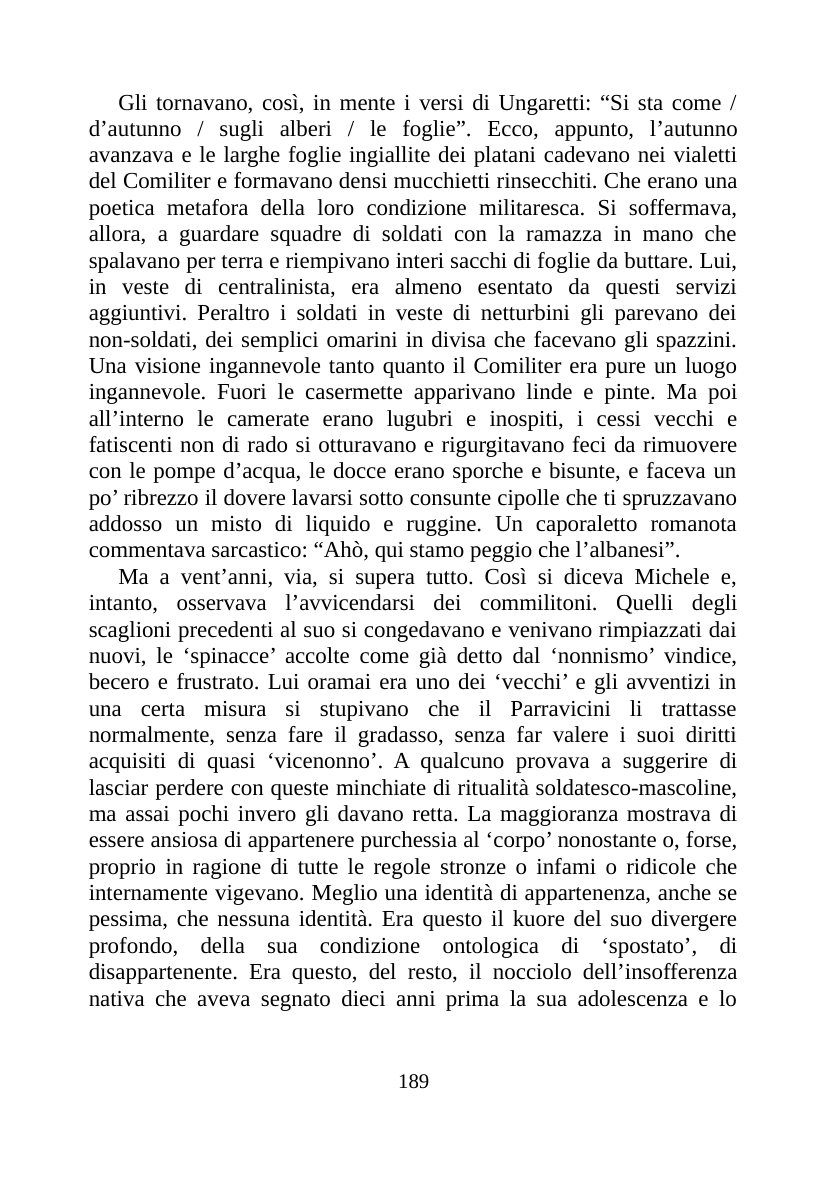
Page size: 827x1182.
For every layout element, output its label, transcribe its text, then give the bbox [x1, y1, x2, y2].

text Ma a vent’anni, via, si supera tutto. Così si diceva Michele e, intanto, osservava l’avvicendarsi dei commilitoni. Quelli degli scaglioni precedenti al suo si congedavano e venivano rimpiazzati dai nuovi, le ‘spinacce’ accolte come già detto dal ‘nonnismo’ vindice, becero e frustrato. Lui oramai era uno dei ‘vecchi’ e gli avventizi in una certa misura si stupivano che il Parravicini li trattasse normalmente, senza fare il gradasso, senza far valere i suoi diritti acquisiti di quasi ‘vicenonno’. A qualcuno provava a suggerire di lasciar perdere con queste minchiate di ritualità soldatesco-mascoline, ma assai pochi invero gli davano retta. La maggioranza mostrava di essere ansiosa di appartenere purchessia al ‘corpo’ nonostante o, forse, proprio in ragione di tutte le regole stronze o infami o ridicole che internamente vigevano. Meglio una identità di appartenenza, anche se pessima, che nessuna identità. Era questo il kuore del suo divergere profondo, della sua condizione ontologica di ‘spostato’, di disappartenente. Era questo, del resto, il nocciolo dell’insofferenza nativa che aveva segnato dieci anni prima la sua adolescenza e lo [88, 563, 738, 1011]
text Gli tornavano, così, in mente i versi di Ungaretti: “Si sta come / d’autunno / sugli alberi / le foglie”. Ecco, appunto, l’autunno avanzava e le larghe foglie ingiallite dei platani cadevano nei vialetti del Comiliter e formavano densi mucchietti rinsecchiti. Che erano una poetica metafora della loro condizione militaresca. Si soffermava, allora, a guardare squadre di soldati con la ramazza in mano che spalavano per terra e riempivano interi sacchi di foglie da buttare. Lui, in veste di centralinista, era almeno esentato da questi servizi aggiuntivi. Peraltro i soldati in veste di netturbini gli parevano dei non-soldati, dei semplici omarini in divisa che facevano gli spazzini. Una visione ingannevole tanto quanto il Comiliter era pure un luogo ingannevole. Fuori le casermette apparivano linde e pinte. Ma poi all’interno le camerate erano lugubri e inospiti, i cessi vecchi e fatiscenti non di rado si otturavano e rigurgitavano feci da rimuovere con le pompe d’acqua, le docce erano sporche e bisunte, e faceva un po’ ribrezzo il dovere lavarsi sotto consunte cipolle che ti spruzzavano addosso un misto di liquido e ruggine. Un caporaletto romanota commentava sarcastico: “Ahò, qui stamo peggio che l’albanesi”. [88, 88, 738, 563]
